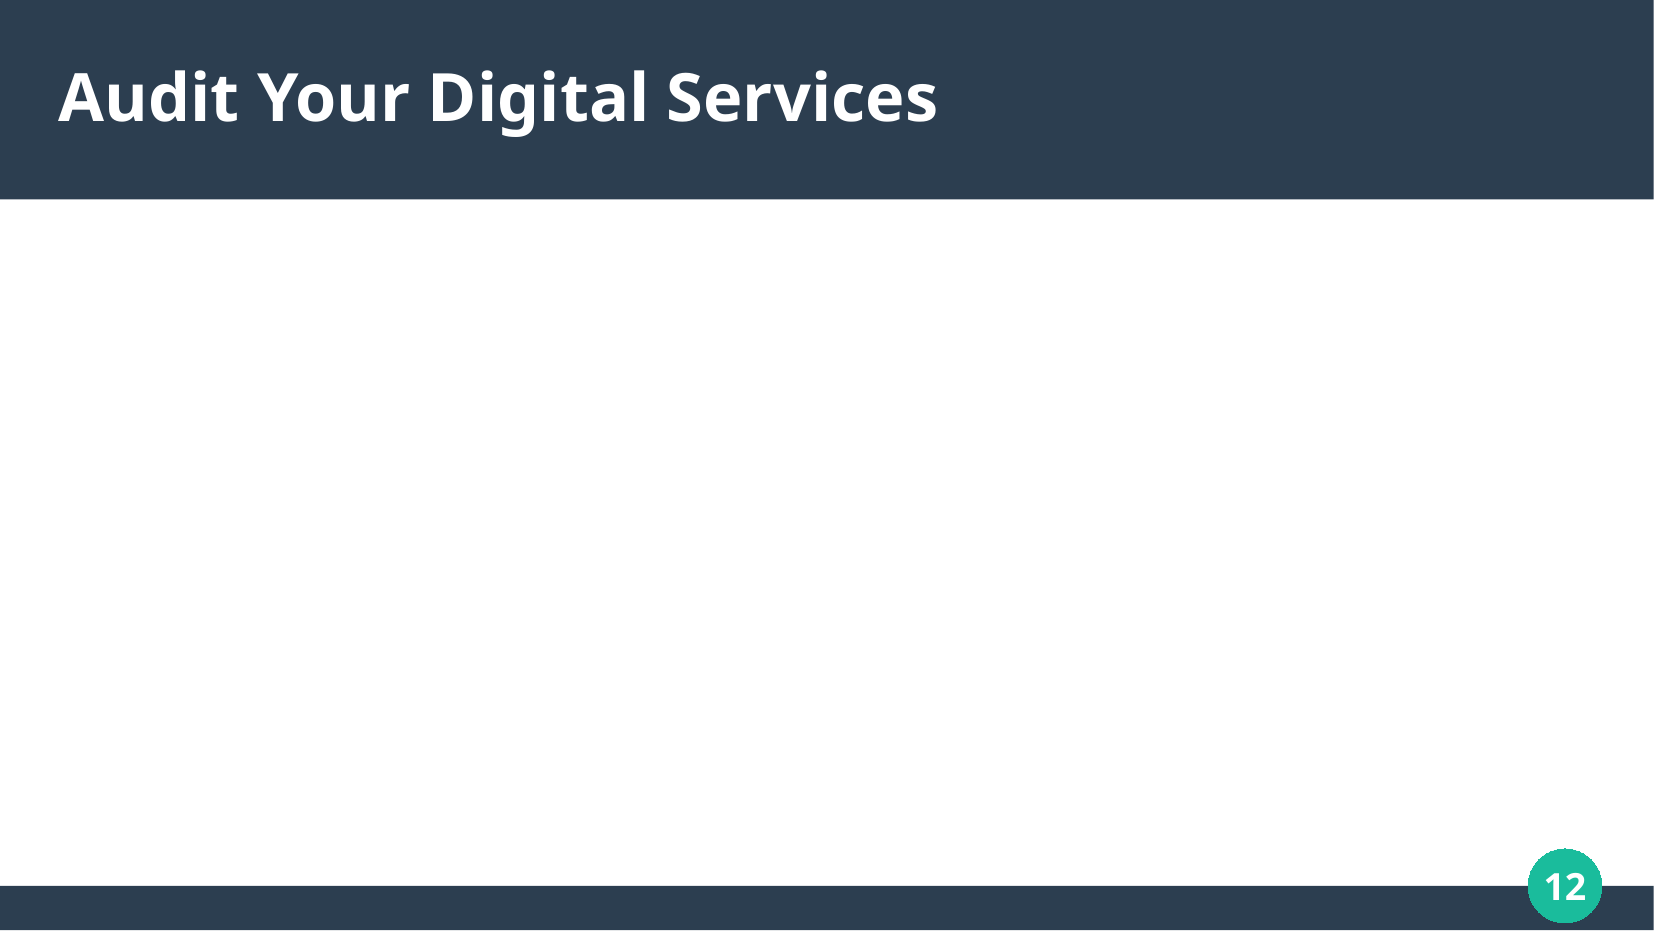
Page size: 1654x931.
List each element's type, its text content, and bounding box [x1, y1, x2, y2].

title Audit Your Digital Services [59, 37, 1595, 155]
